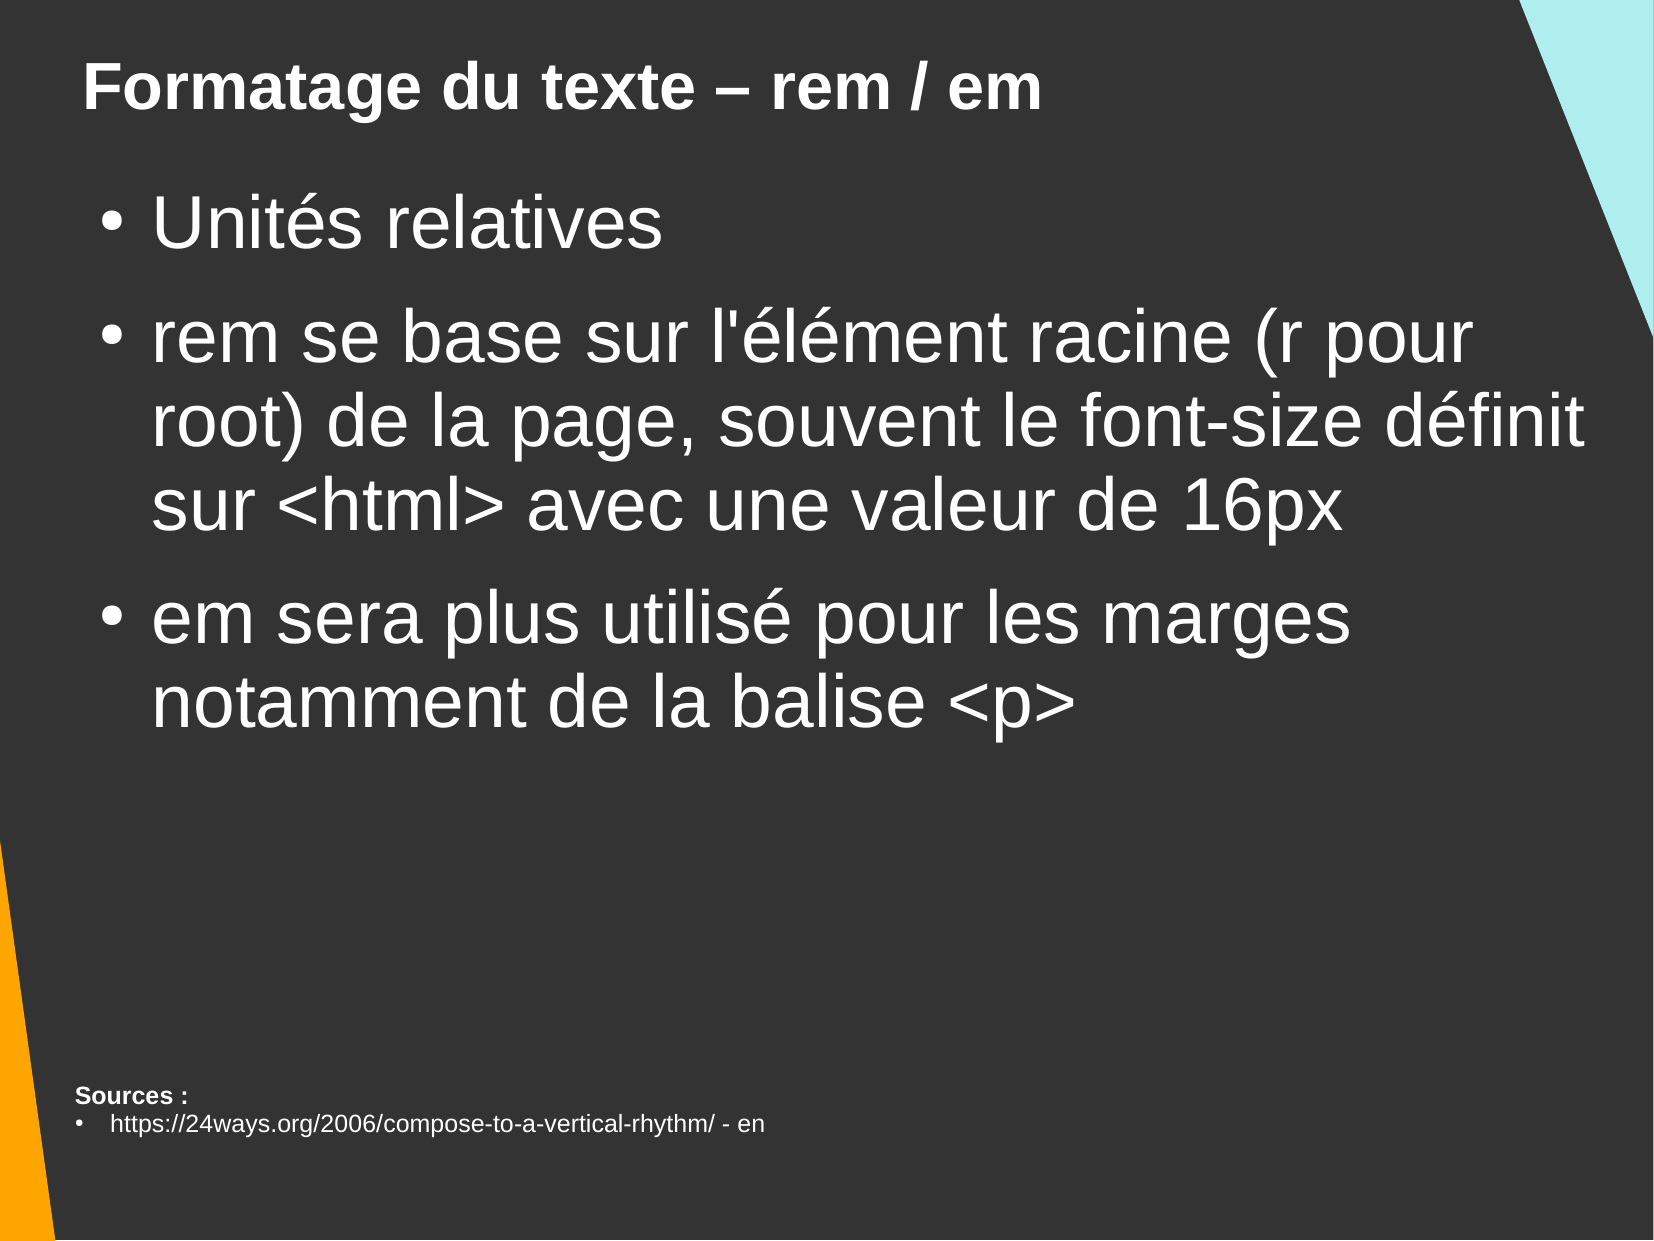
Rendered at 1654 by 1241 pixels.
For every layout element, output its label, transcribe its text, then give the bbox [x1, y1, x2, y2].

list Unités relatives rem se base sur l'élément racine (r pour root) de la page, souvent le font-size définit sur <html> avec une valeur de 16px em sera plus utilisé pour les marges notamment de la balise <p> [80, 180, 1605, 827]
text_box Sources : https://24ways.org/2006/compose-to-a-vertical-rhythm/ - en [60, 1074, 1546, 1241]
title Formatage du texte – rem / em [82, 49, 1571, 152]
text_box [0, 840, 56, 1241]
text_box [1519, 0, 1654, 340]
